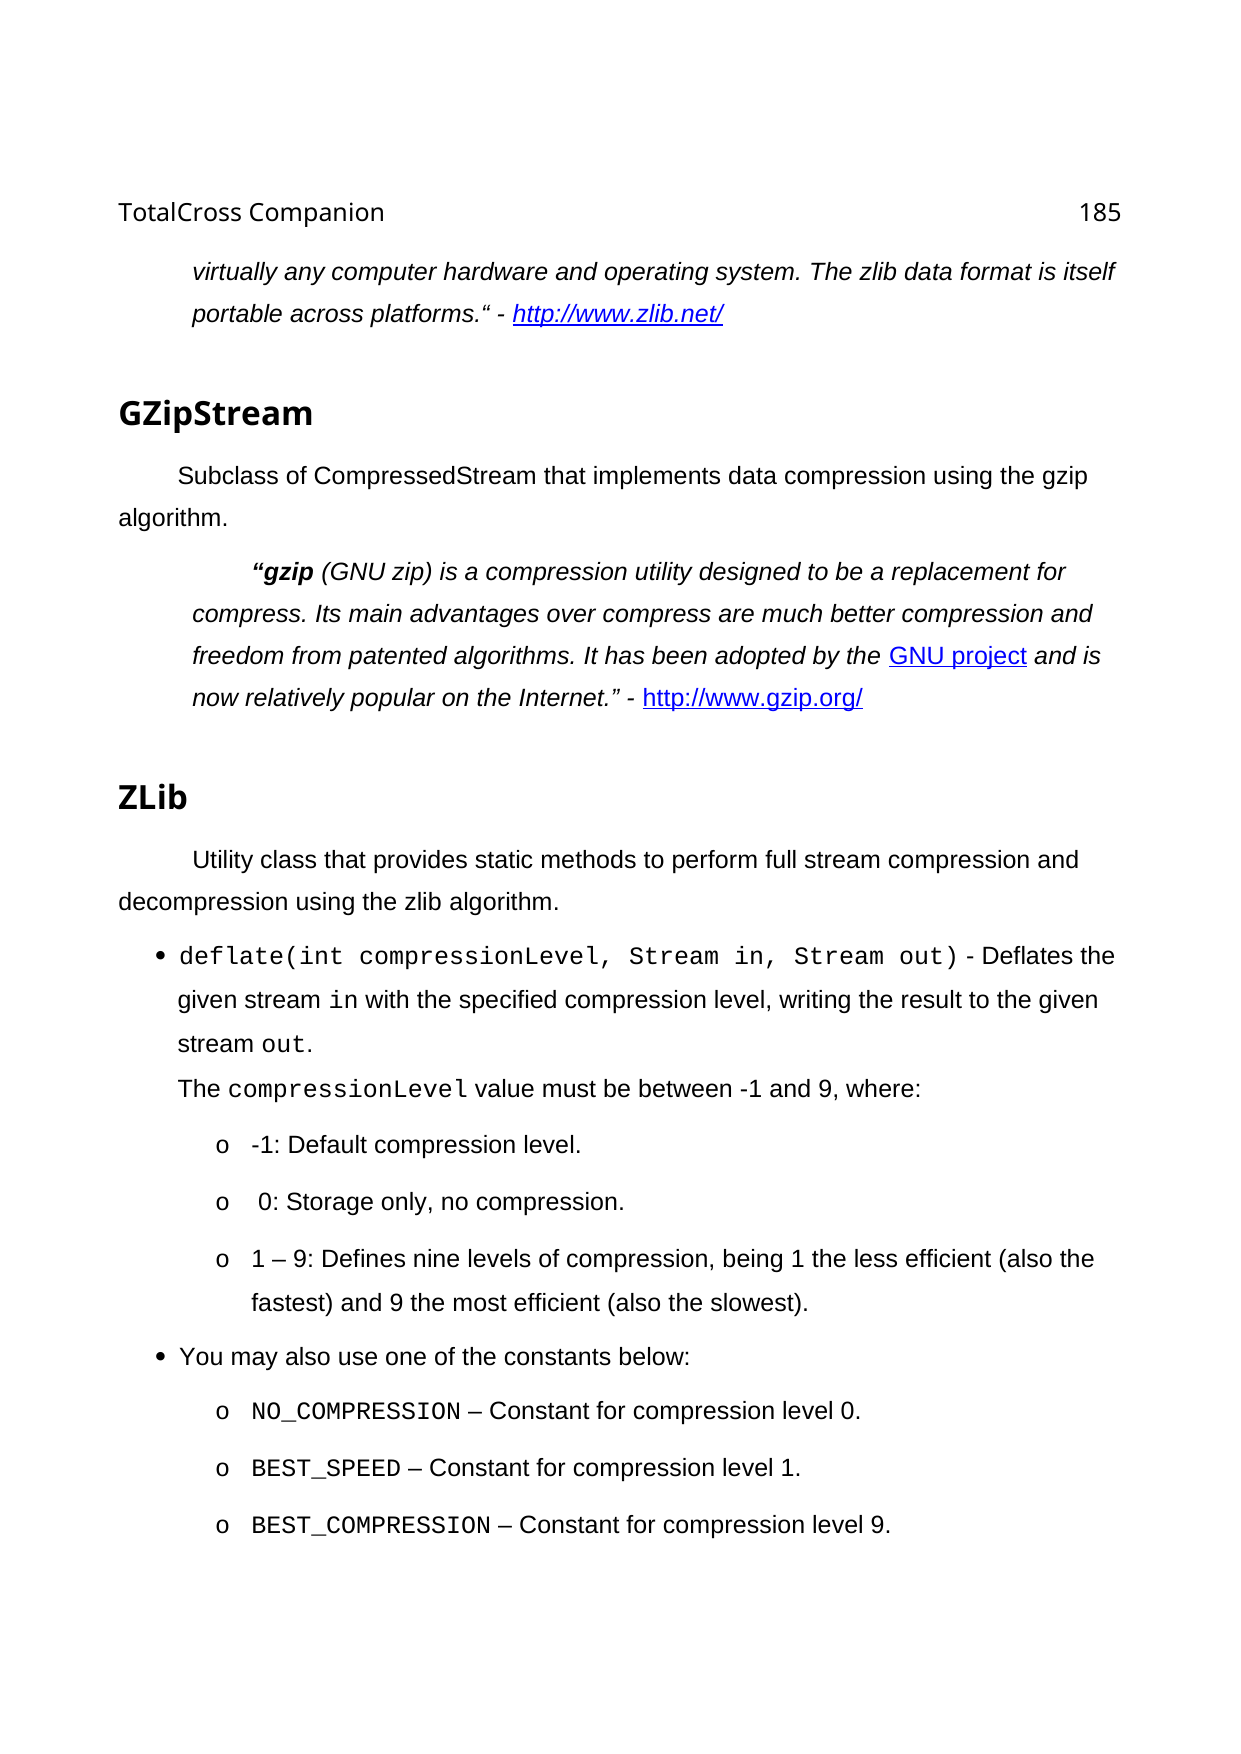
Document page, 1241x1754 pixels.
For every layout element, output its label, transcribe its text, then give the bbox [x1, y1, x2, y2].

text Utility class that provides static methods to perform full stream compression and decompression using the zlib algorithm. [118, 846, 1122, 916]
text Subclass of CompressedStream that implements data compression using the gzip algorithm. [118, 462, 1122, 532]
text “gzip (GNU zip) is a compression utility designed to be a replacement for compress. Its main advantages over compress are much better compression and freedom from patented algorithms. It has been adopted by the GNU project and is now relatively popular on the Internet.” - http://www.gzip.org/ [192, 558, 1122, 712]
list NO_COMPRESSION – Constant for compression level 0. [215, 1397, 1122, 1427]
subtitle GZipStream [118, 389, 1122, 436]
list -1: Default compression level. [215, 1131, 1122, 1161]
subtitle ZLib [118, 773, 1122, 819]
list You may also use one of the constants below: [156, 1343, 1122, 1371]
list BEST_SPEED – Constant for compression level 1. [215, 1454, 1122, 1484]
list 1 – 9: Defines nine levels of compression, being 1 the less efficient (also the fastest) and 9 the most efficient (also the slowest). [215, 1245, 1122, 1317]
list deflate(int compressionLevel, Stream in, Stream out) - Deflates the given stream in with the specified compression level, writing the result to the given stream out. The compressionLevel value must be between -1 and 9, where: [156, 942, 1122, 1104]
text virtually any computer hardware and operating system. The zlib data format is itself portable across platforms.“ - http://www.zlib.net/ [192, 258, 1122, 328]
list BEST_COMPRESSION – Constant for compression level 9. [215, 1511, 1122, 1541]
list 0: Storage only, no compression. [215, 1188, 1122, 1218]
